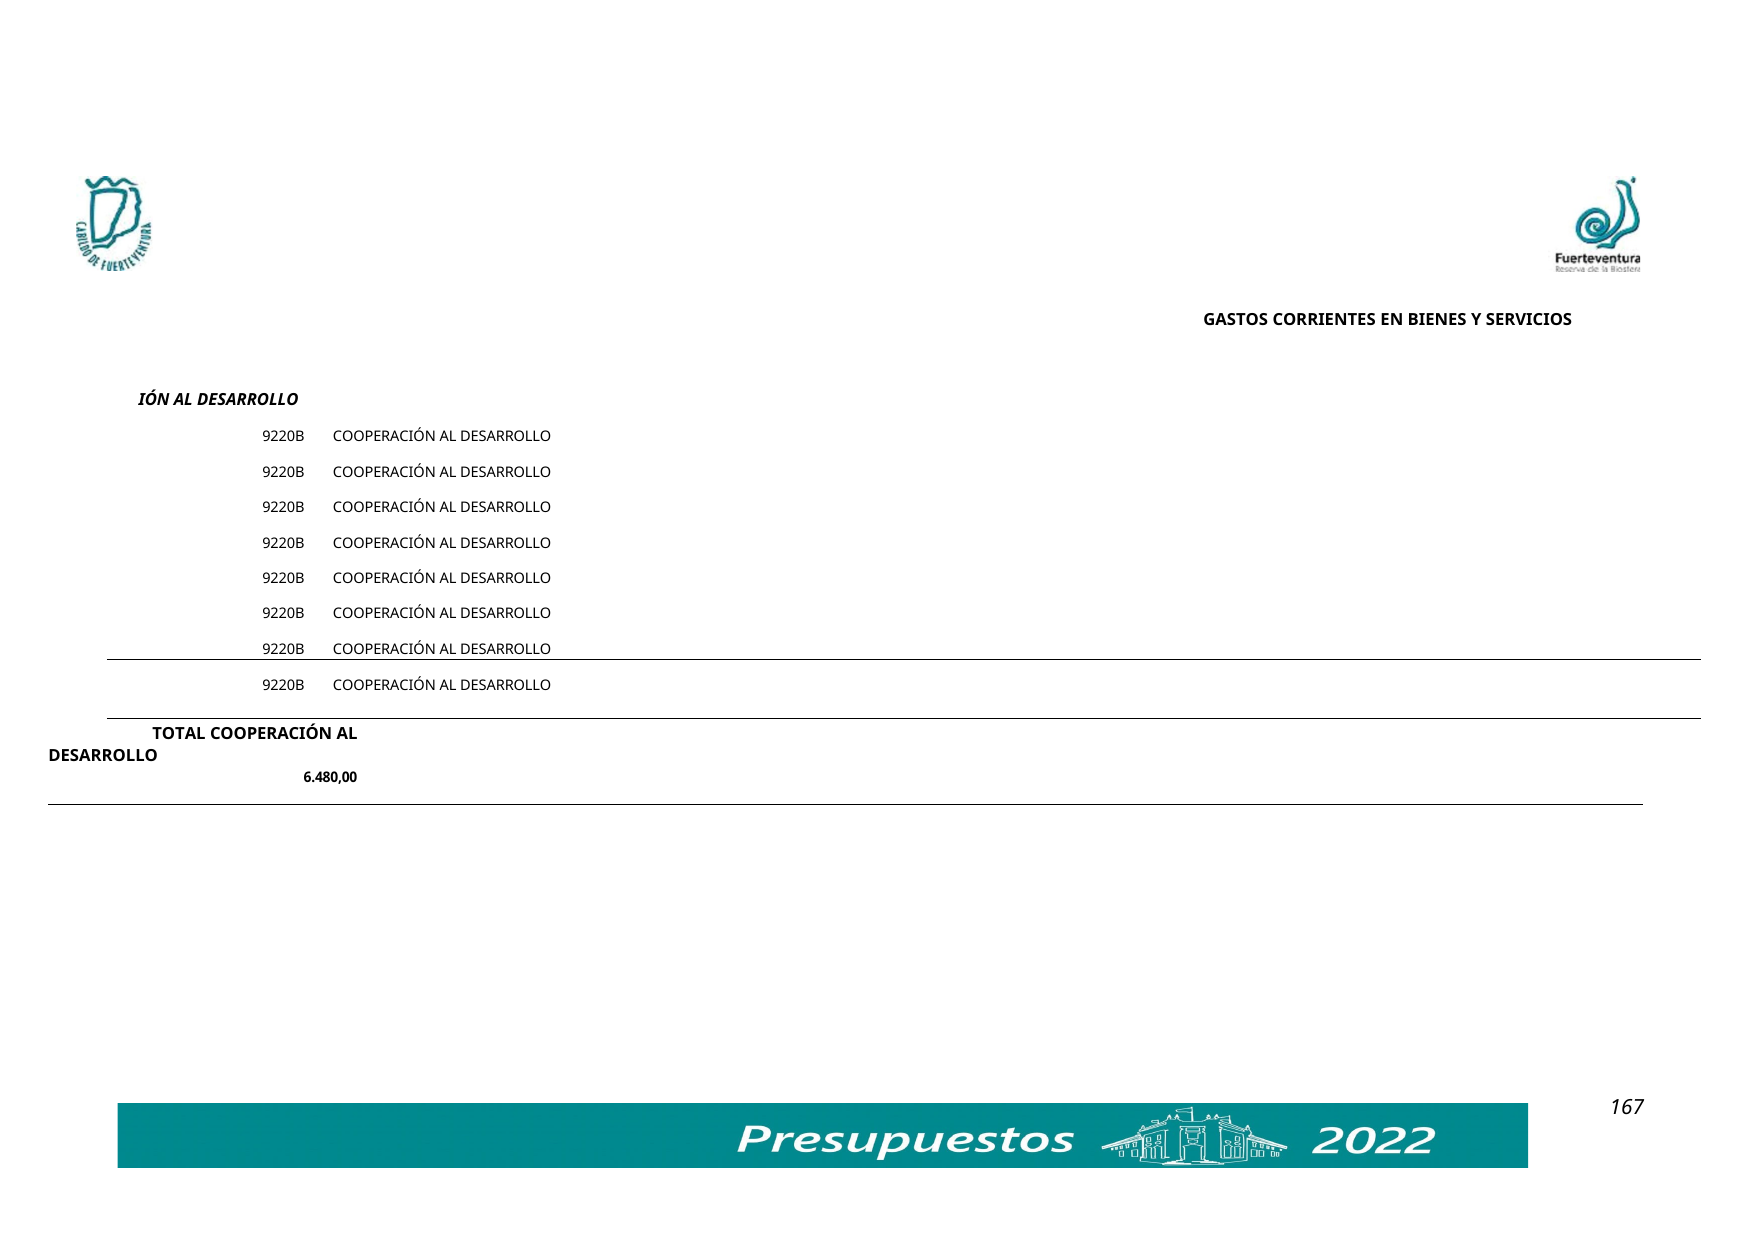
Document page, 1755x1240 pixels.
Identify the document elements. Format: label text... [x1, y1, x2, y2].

table_cell COOPERACIÓN AL DESARROLLO [321, 489, 570, 524]
table_header 9220B [256, 418, 321, 454]
table_cell 9220B [256, 454, 321, 489]
table_cell 9220B [256, 596, 321, 631]
text IÓN AL DESARROLLO [138, 388, 376, 411]
table_cell COOPERACIÓN AL DESARROLLO [321, 560, 570, 596]
table_cell 9220B [256, 489, 321, 524]
table_cell 9220B [256, 560, 321, 596]
table_cell [321, 660, 570, 666]
table_cell COOPERACIÓN AL DESARROLLO [321, 666, 570, 713]
table_header COOPERACIÓN AL DESARROLLO [321, 418, 570, 454]
table_cell [256, 660, 321, 666]
table_cell COOPERACIÓN AL DESARROLLO [321, 631, 570, 659]
table_cell 9220B [256, 666, 321, 713]
table_cell COOPERACIÓN AL DESARROLLO [321, 596, 570, 631]
text TOTAL COOPERACIÓN AL DESARROLLO 6.480,00 [48, 721, 357, 789]
table_cell 9220B [256, 525, 321, 560]
table_cell COOPERACIÓN AL DESARROLLO [321, 454, 570, 489]
table_cell 9220B [256, 631, 321, 659]
table_cell COOPERACIÓN AL DESARROLLO [321, 525, 570, 560]
